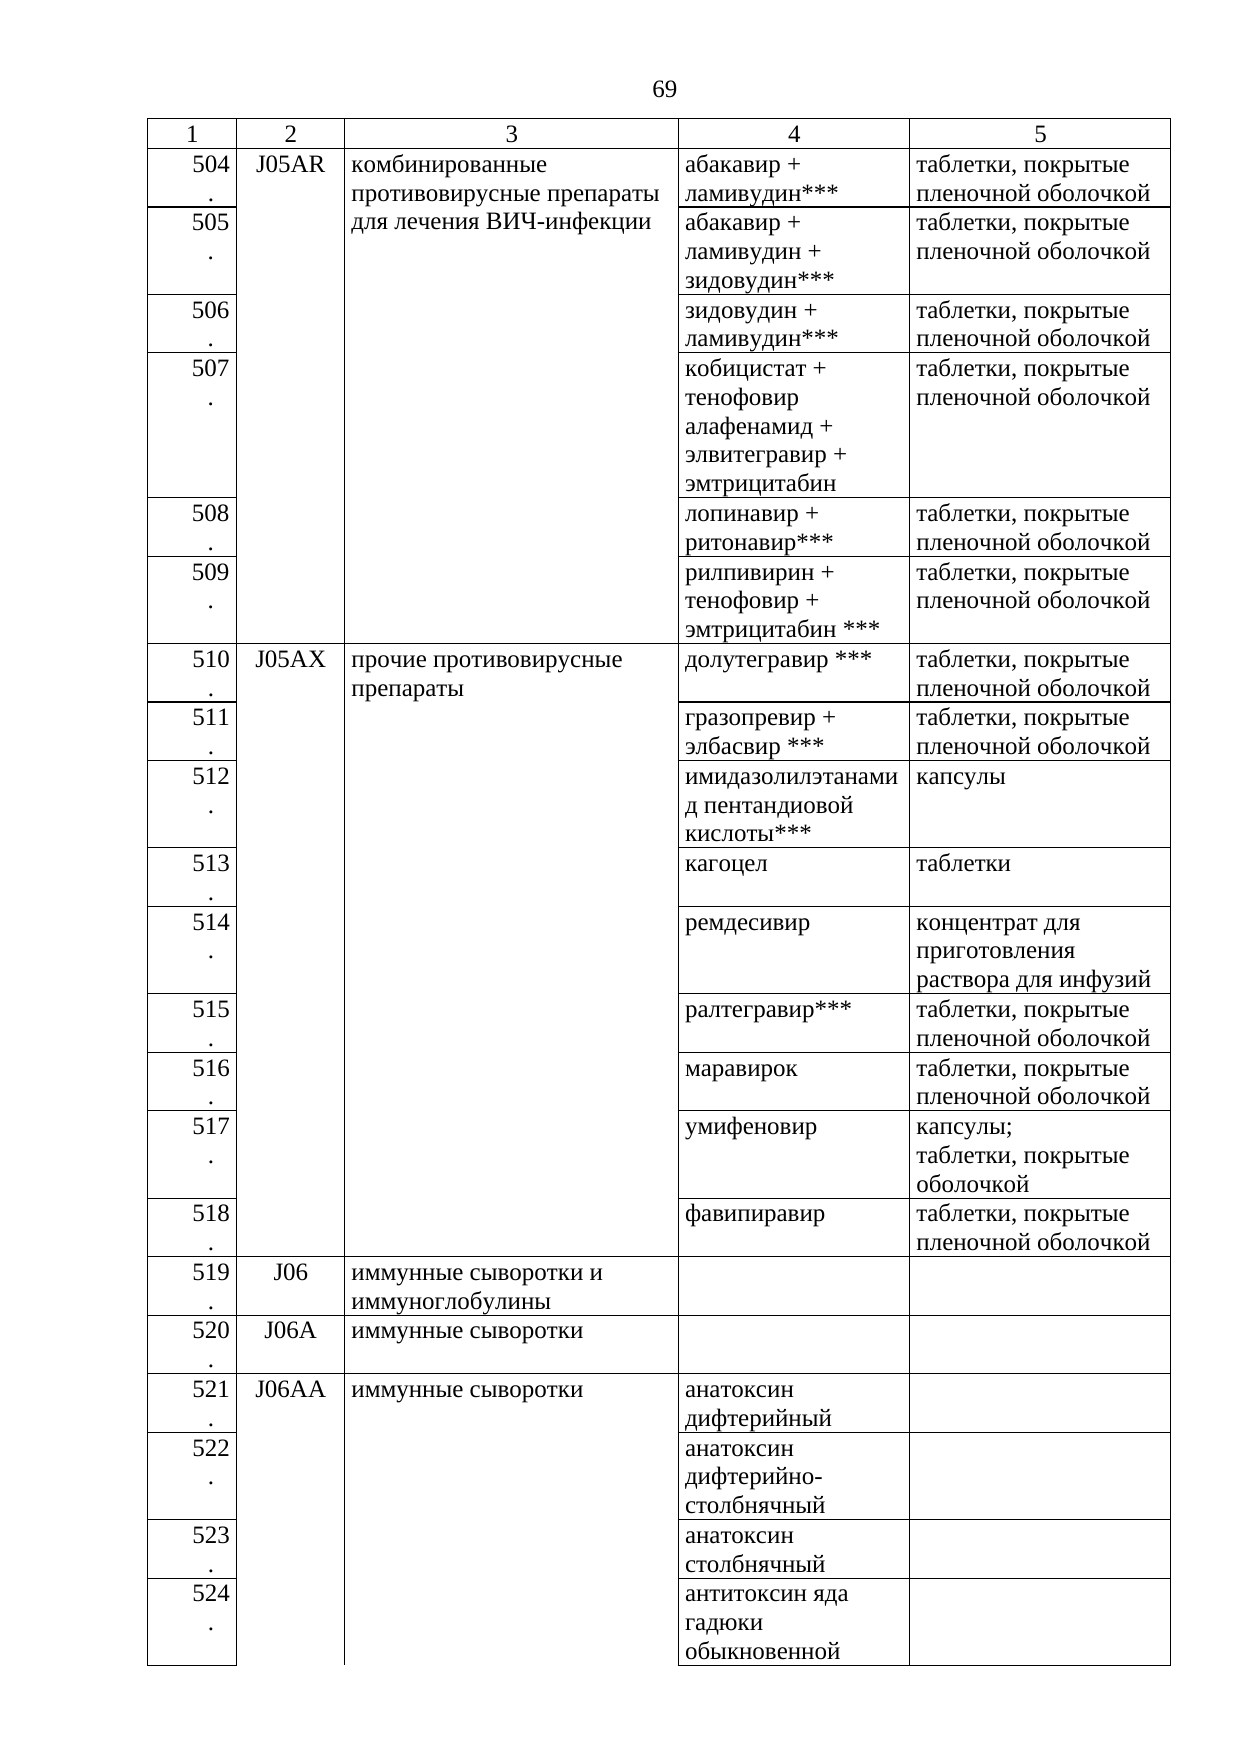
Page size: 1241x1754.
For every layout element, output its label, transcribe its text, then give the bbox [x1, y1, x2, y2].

table_cell [345, 1198, 678, 1256]
table_cell [910, 1257, 1170, 1314]
table_cell [148, 1053, 236, 1110]
table_cell прочие противовирусные препараты [345, 644, 678, 1197]
table_cell [910, 1433, 1170, 1519]
table_cell [910, 1520, 1170, 1577]
table_cell таблетки, покрытые пленочной оболочкой [910, 994, 1170, 1052]
table_cell рилпивирин + тенофовир + эмтрицитабин *** [679, 557, 909, 643]
table_cell долутегравир *** [679, 644, 909, 701]
table_cell таблетки, покрытые пленочной оболочкой [910, 353, 1170, 497]
table_cell таблетки, покрытые пленочной оболочкой [910, 557, 1170, 643]
table_cell [148, 848, 236, 906]
table_cell таблетки, покрытые пленочной оболочкой [910, 1053, 1170, 1110]
table_cell [148, 295, 236, 352]
table_cell маравирок [679, 1053, 909, 1110]
table_cell [910, 1579, 1170, 1665]
table_cell [148, 353, 236, 497]
table_cell [148, 761, 236, 847]
table_cell [679, 1257, 909, 1314]
table_cell [148, 1257, 236, 1314]
table_cell [237, 1578, 344, 1665]
table_cell [148, 1316, 236, 1373]
table_cell [345, 1519, 678, 1577]
table_cell лопинавир + ритонавир*** [679, 498, 909, 556]
table_cell [148, 1579, 236, 1665]
table_cell [148, 1520, 236, 1577]
table_header 4 [679, 119, 909, 148]
table_cell антитоксин яда гадюки обыкновенной [679, 1579, 909, 1665]
table_header 2 [237, 119, 344, 148]
table_cell абакавир + ламивудин + зидовудин*** [679, 208, 909, 294]
table_cell [345, 1432, 678, 1519]
table_cell [148, 644, 236, 701]
table_cell [148, 149, 236, 206]
table_cell J06AА [237, 1374, 344, 1432]
table_cell кобицистат + тенофовир алафенамид + элвитегравир + эмтрицитабин [679, 353, 909, 497]
table_cell таблетки, покрытые пленочной оболочкой [910, 295, 1170, 352]
table_cell капсулы [910, 761, 1170, 847]
table_header 5 [910, 119, 1170, 148]
table_cell J06 [237, 1257, 344, 1314]
table_cell [148, 557, 236, 643]
table_cell [910, 1374, 1170, 1432]
table_cell зидовудин + ламивудин*** [679, 295, 909, 352]
table_cell таблетки, покрытые пленочной оболочкой [910, 703, 1170, 760]
table_cell имидазолилэтанамид пентандиовой кислоты*** [679, 761, 909, 847]
table_cell ремдесивир [679, 907, 909, 993]
table_cell анатоксин столбнячный [679, 1520, 909, 1577]
table_cell [148, 1433, 236, 1519]
table_cell комбинированные противовирусные препараты для лечения ВИЧ-инфекции [345, 149, 678, 643]
table_cell таблетки, покрытые пленочной оболочкой [910, 149, 1170, 206]
table_cell иммунные сыворотки [345, 1374, 678, 1432]
table_cell анатоксин дифтерийный [679, 1374, 909, 1432]
table_cell таблетки, покрытые пленочной оболочкой [910, 1199, 1170, 1256]
table_cell [148, 994, 236, 1052]
table_cell [148, 703, 236, 760]
table_cell [237, 1519, 344, 1577]
table_cell гразопревир + элбасвир *** [679, 703, 909, 760]
table_cell [148, 1199, 236, 1256]
table_cell кагоцел [679, 848, 909, 906]
table_header 3 [345, 119, 678, 148]
table_header 1 [148, 119, 236, 148]
table_cell ралтегравир*** [679, 994, 909, 1052]
table_cell [148, 498, 236, 556]
table_cell капсулы; таблетки, покрытые оболочкой [910, 1111, 1170, 1197]
table_cell таблетки [910, 848, 1170, 906]
table_cell концентрат для приготовления раствора для инфузий [910, 907, 1170, 993]
table_cell иммунные сыворотки [345, 1316, 678, 1373]
table_cell иммунные сыворотки и иммуноглобулины [345, 1257, 678, 1314]
table_cell J05AR [237, 149, 344, 643]
table_cell [148, 1111, 236, 1197]
table_cell таблетки, покрытые пленочной оболочкой [910, 644, 1170, 701]
table_cell таблетки, покрытые пленочной оболочкой [910, 498, 1170, 556]
table_cell [148, 1374, 236, 1432]
table_cell [910, 1316, 1170, 1373]
table_cell [237, 1432, 344, 1519]
table_cell [679, 1316, 909, 1373]
table_cell умифеновир [679, 1111, 909, 1197]
table_cell таблетки, покрытые пленочной оболочкой [910, 208, 1170, 294]
table_cell [345, 1578, 678, 1665]
table_cell J06A [237, 1316, 344, 1373]
table_cell [148, 907, 236, 993]
table_cell абакавир + ламивудин*** [679, 149, 909, 206]
table_cell J05AХ [237, 644, 344, 1197]
table_cell анатоксин дифтерийно-столбнячный [679, 1433, 909, 1519]
table_cell [148, 208, 236, 294]
table_cell фавипиравир [679, 1199, 909, 1256]
table_cell [237, 1198, 344, 1256]
